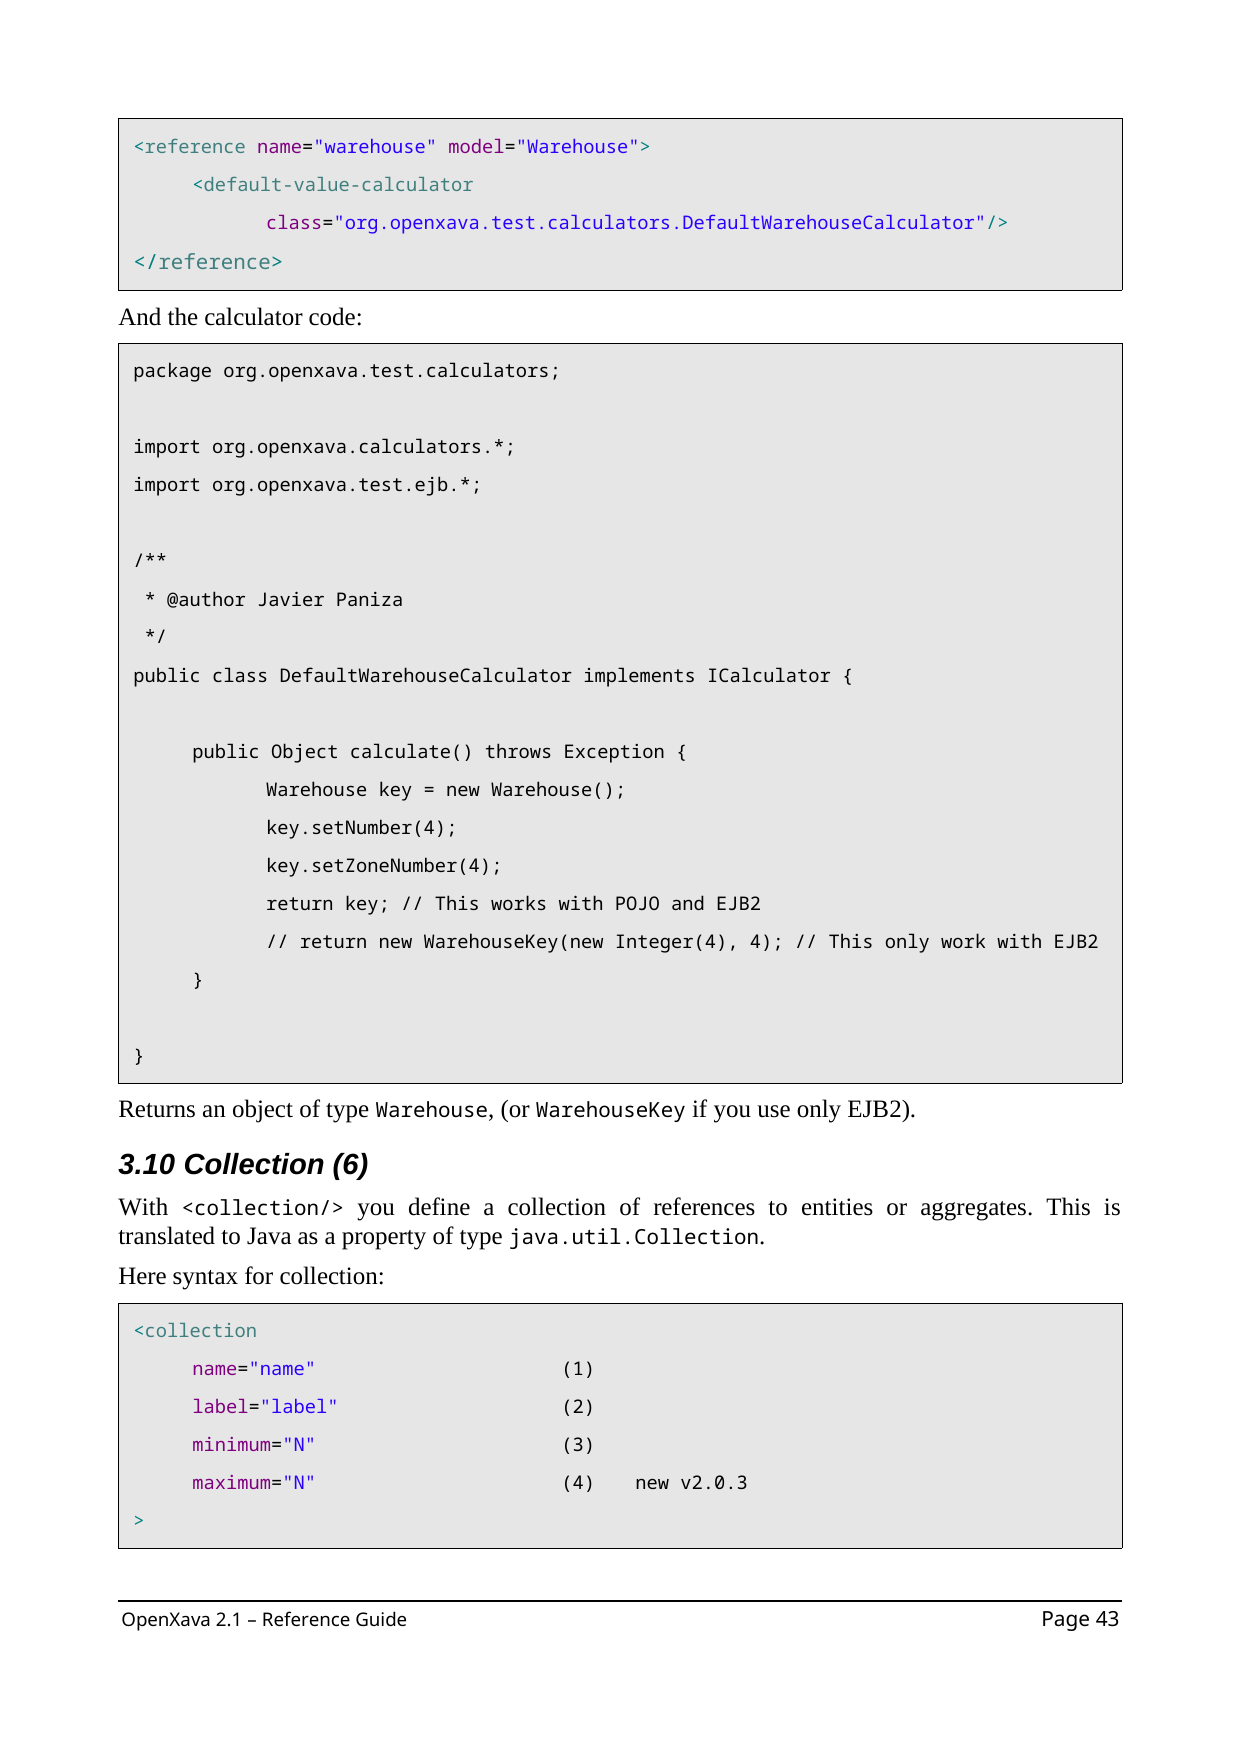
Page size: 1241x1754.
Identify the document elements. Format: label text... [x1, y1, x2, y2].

text import org.openxava.test.ejb.*; [119, 457, 1122, 495]
text Returns an object of type Warehouse, (or WarehouseKey if you use only EJB2). [118, 1095, 1122, 1123]
text import org.openxava.calculators.*; [119, 419, 1122, 457]
text minimum="N" (3) [119, 1417, 1122, 1455]
text </reference> [119, 232, 1122, 290]
text label="label" (2) [119, 1379, 1122, 1417]
text */ [119, 609, 1122, 647]
subtitle Collection (6) [118, 1148, 1122, 1181]
text <collection [119, 1304, 1122, 1341]
text <default-value-calculator [119, 156, 1122, 194]
text public Object calculate() throws Exception { [119, 723, 1122, 761]
text With <collection/> you define a collection of references to entities or aggregates. This is translated to Java as a property of type java.util.Collection. [118, 1193, 1122, 1250]
text name="name" (1) [119, 1341, 1122, 1379]
text class="org.openxava.test.calculators.DefaultWarehouseCalculator"/> [119, 194, 1122, 232]
text package org.openxava.test.calculators; [119, 344, 1122, 381]
text /** [119, 533, 1122, 571]
text } [119, 1027, 1122, 1083]
text key.setNumber(4); [119, 799, 1122, 837]
text <reference name="warehouse" model="Warehouse"> [119, 119, 1122, 156]
text And the calculator code: [118, 303, 1122, 330]
text public class DefaultWarehouseCalculator implements ICalculator { [119, 647, 1122, 685]
text Here syntax for collection: [118, 1262, 1122, 1290]
text key.setZoneNumber(4); [119, 837, 1122, 875]
text // return new WarehouseKey(new Integer(4), 4); // This only work with EJB2 [119, 913, 1122, 951]
text Warehouse key = new Warehouse(); [119, 761, 1122, 799]
text > [119, 1493, 1122, 1548]
text * @author Javier Paniza [119, 571, 1122, 609]
text return key; // This works with POJO and EJB2 [119, 875, 1122, 913]
text maximum="N" (4) new v2.0.3 [119, 1455, 1122, 1493]
text } [119, 951, 1122, 989]
